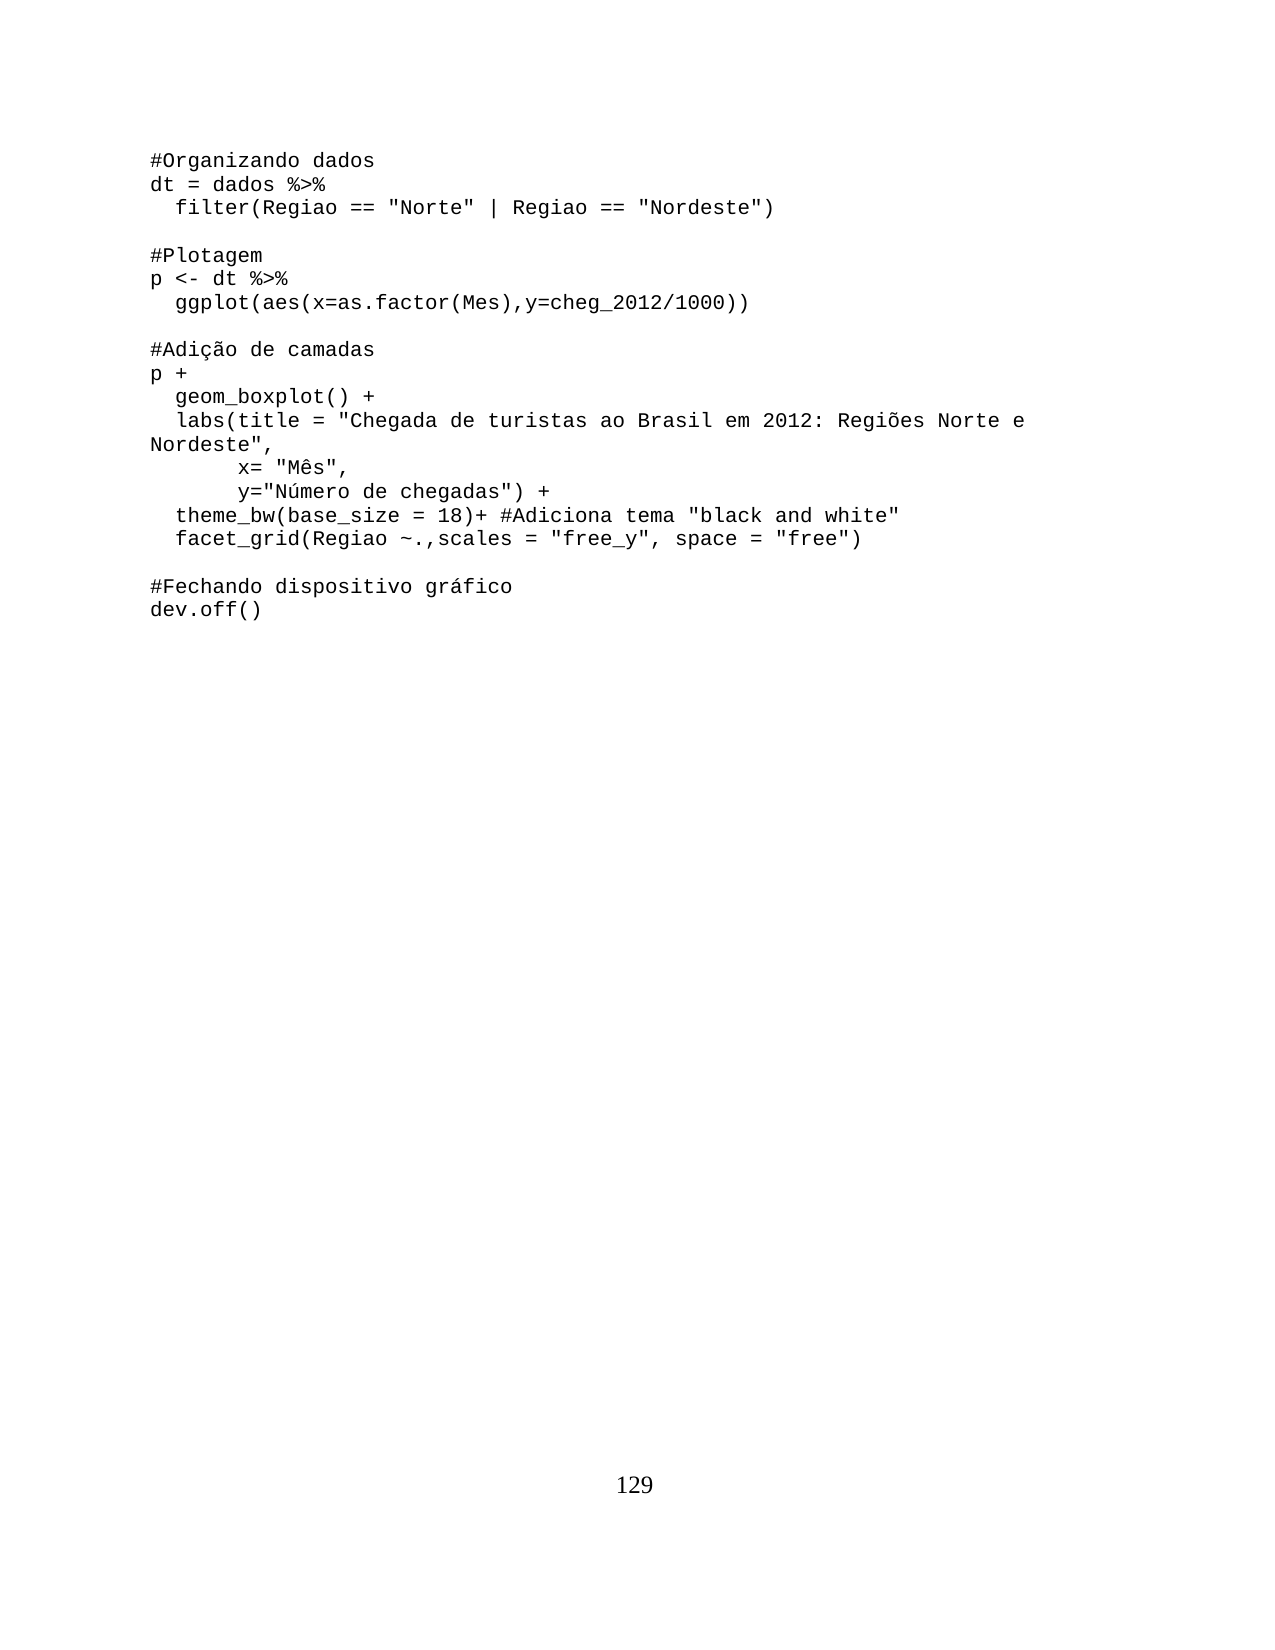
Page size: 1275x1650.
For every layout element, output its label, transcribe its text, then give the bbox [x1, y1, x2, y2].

text y="Número de chegadas") + [150, 481, 1125, 505]
text #Fechando dispositivo gráfico [150, 576, 1125, 599]
text filter(Regiao == "Norte" | Regiao == "Nordeste") [150, 197, 1125, 221]
text facet_grid(Regiao ~.,scales = "free_y", space = "free") [150, 528, 1125, 552]
text dt = dados %>% [150, 174, 1125, 197]
text p <- dt %>% [150, 268, 1125, 292]
text geom_boxplot() + [150, 386, 1125, 410]
text dev.off() [150, 599, 1125, 623]
text x= "Mês", [150, 457, 1125, 481]
text #Organizando dados [150, 150, 1125, 174]
text #Plotagem [150, 244, 1125, 268]
text ggplot(aes(x=as.factor(Mes),y=cheg_2012/1000)) [150, 292, 1125, 316]
text theme_bw(base_size = 18)+ #Adiciona tema "black and white" [150, 505, 1125, 528]
text #Adição de camadas [150, 339, 1125, 363]
text p + [150, 363, 1125, 386]
text labs(title = "Chegada de turistas ao Brasil em 2012: Regiões Norte e Nordeste", [150, 410, 1125, 457]
